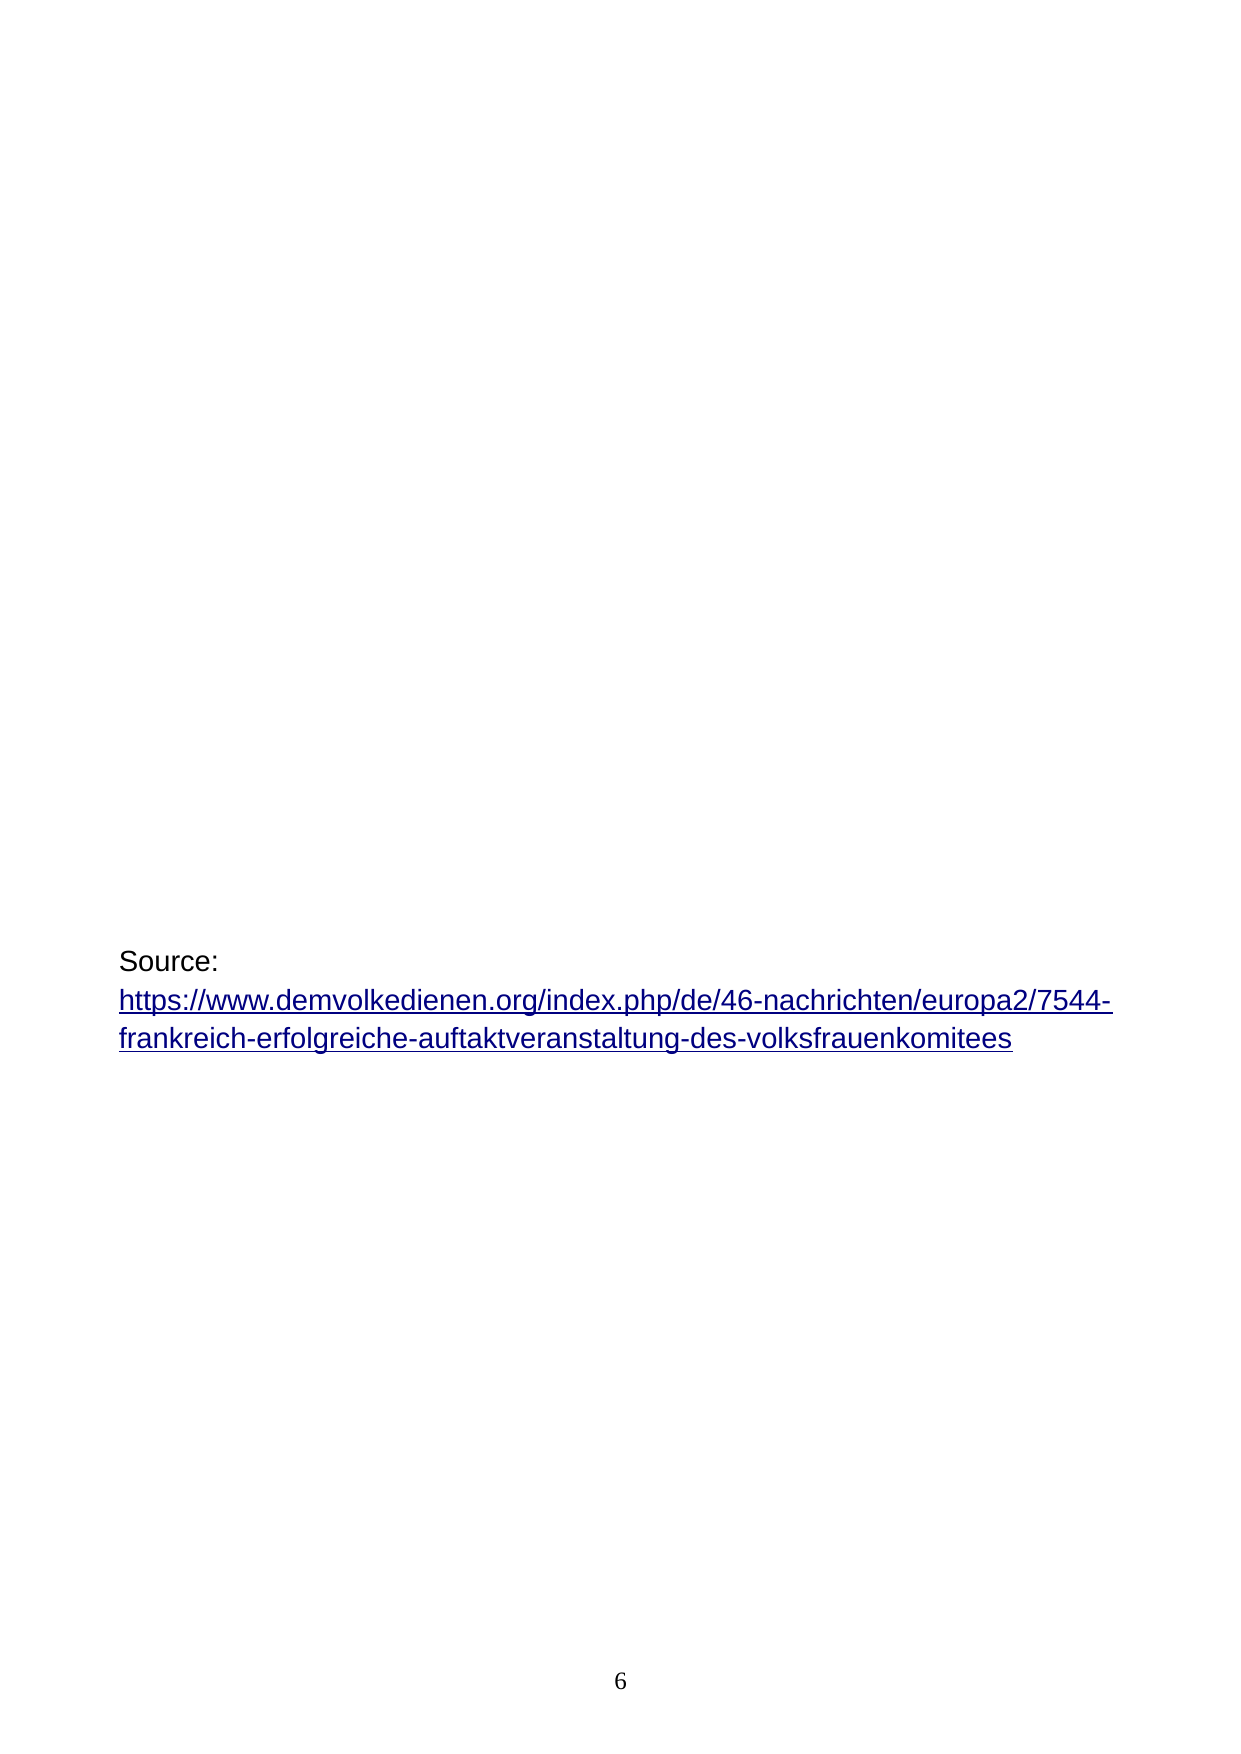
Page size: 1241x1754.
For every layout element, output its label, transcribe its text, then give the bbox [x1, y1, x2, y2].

text Source: https://www.demvolkedienen.org/index.php/de/46-nachrichten/europa2/7544-frankreich-erfolgreiche-auftaktveranstaltung-des-volksfrauenkomitees [118, 944, 1122, 1055]
